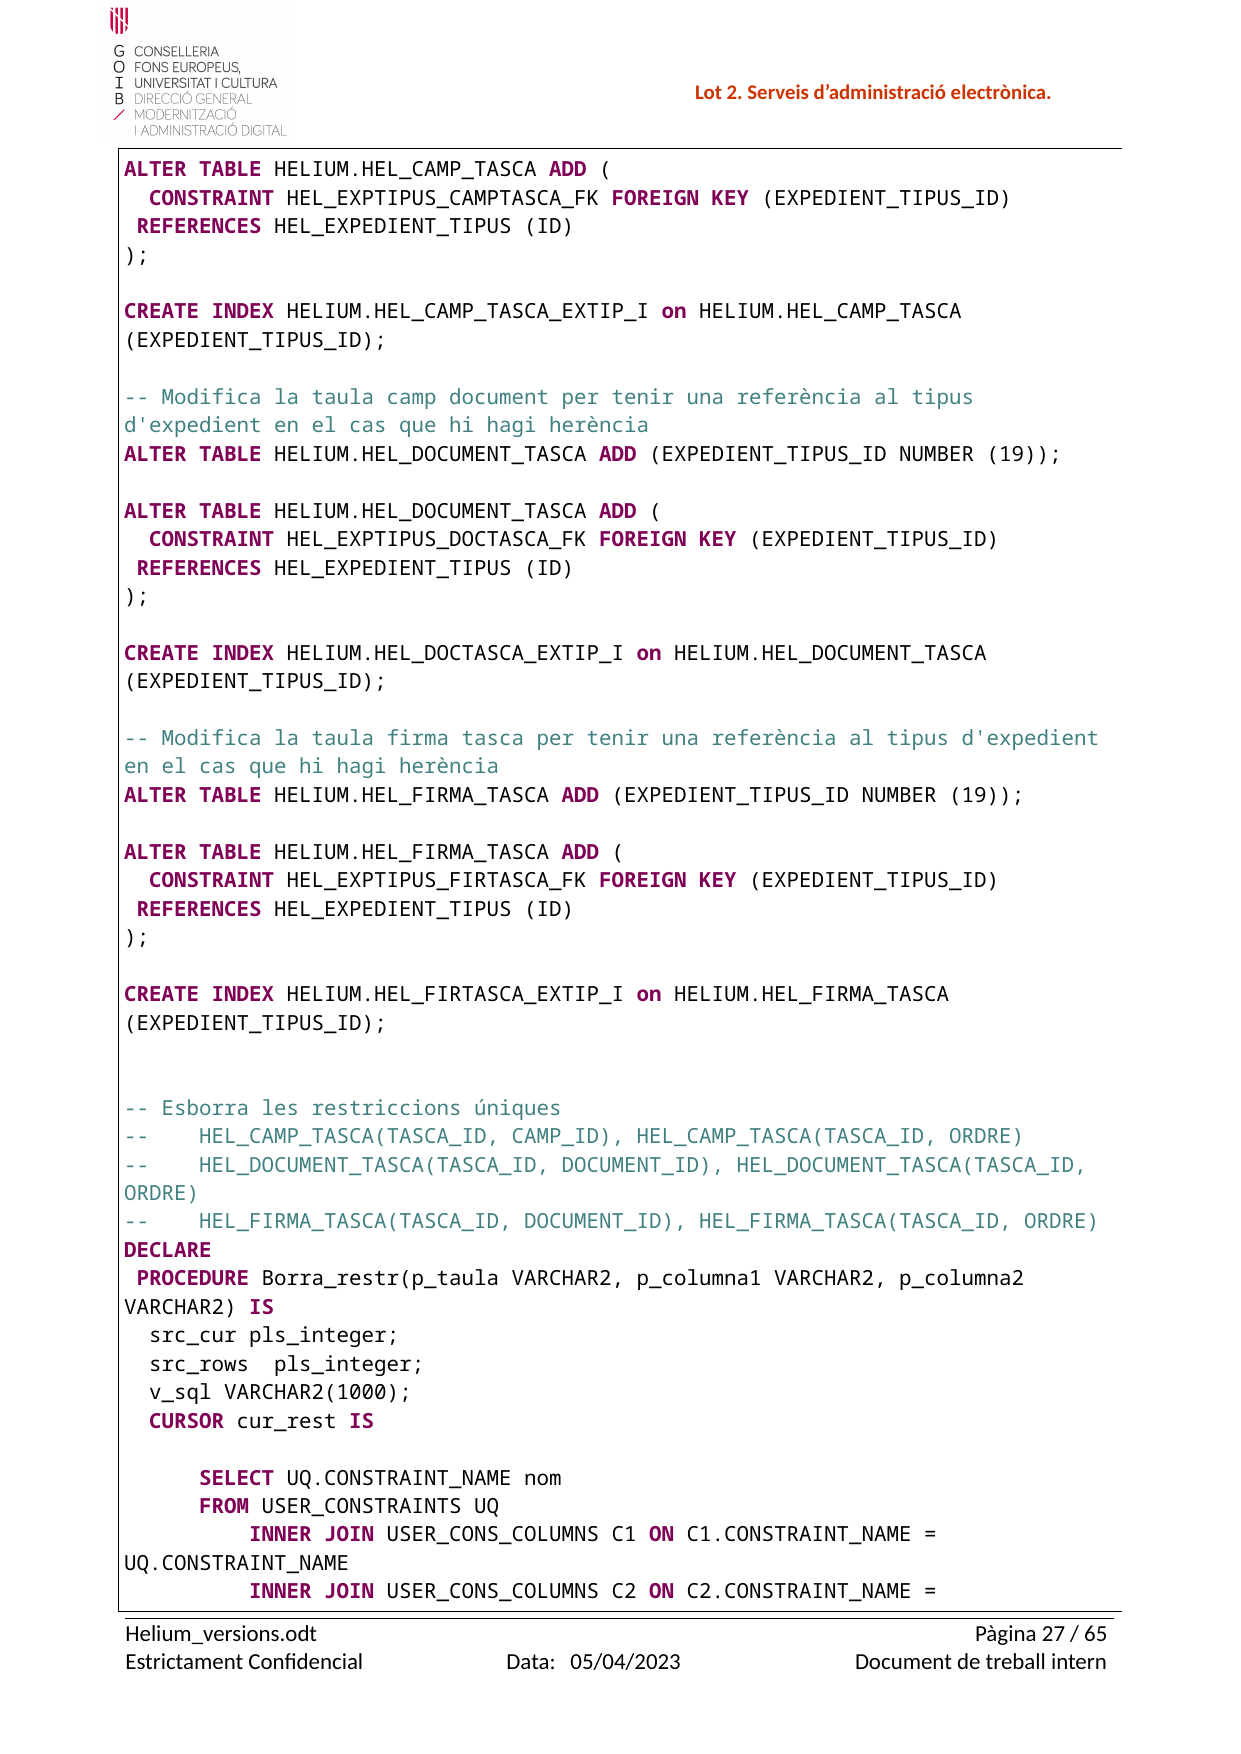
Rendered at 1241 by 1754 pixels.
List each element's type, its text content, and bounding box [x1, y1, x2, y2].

table_header ALTER TABLE HELIUM.HEL_CAMP_TASCA ADD ( CONSTRAINT HEL_EXPTIPUS_CAMPTASCA_FK FOREIGN KEY (EXPEDIENT_TIPUS_ID) REFERENCES HEL_EXPEDIENT_TIPUS (ID) ); CREATE INDEX HELIUM.HEL_CAMP_TASCA_EXTIP_I on HELIUM.HEL_CAMP_TASCA (EXPEDIENT_TIPUS_ID); -- Modifica la taula camp document per tenir una referència al tipus d'expedient en el cas que hi hagi herència ALTER TABLE HELIUM.HEL_DOCUMENT_TASCA ADD (EXPEDIENT_TIPUS_ID NUMBER (19)); ALTER TABLE HELIUM.HEL_DOCUMENT_TASCA ADD ( CONSTRAINT HEL_EXPTIPUS_DOCTASCA_FK FOREIGN KEY (EXPEDIENT_TIPUS_ID) REFERENCES HEL_EXPEDIENT_TIPUS (ID) ); CREATE INDEX HELIUM.HEL_DOCTASCA_EXTIP_I on HELIUM.HEL_DOCUMENT_TASCA (EXPEDIENT_TIPUS_ID); -- Modifica la taula firma tasca per tenir una referència al tipus d'expedient en el cas que hi hagi herència ALTER TABLE HELIUM.HEL_FIRMA_TASCA ADD (EXPEDIENT_TIPUS_ID NUMBER (19)); ALTER TABLE HELIUM.HEL_FIRMA_TASCA ADD ( CONSTRAINT HEL_EXPTIPUS_FIRTASCA_FK FOREIGN KEY (EXPEDIENT_TIPUS_ID) REFERENCES HEL_EXPEDIENT_TIPUS (ID) ); CREATE INDEX HELIUM.HEL_FIRTASCA_EXTIP_I on HELIUM.HEL_FIRMA_TASCA (EXPEDIENT_TIPUS_ID); -- Esborra les restriccions úniques -- HEL_CAMP_TASCA(TASCA_ID, CAMP_ID), HEL_CAMP_TASCA(TASCA_ID, ORDRE) -- HEL_DOCUMENT_TASCA(TASCA_ID, DOCUMENT_ID), HEL_DOCUMENT_TASCA(TASCA_ID, ORDRE) -- HEL_FIRMA_TASCA(TASCA_ID, DOCUMENT_ID), HEL_FIRMA_TASCA(TASCA_ID, ORDRE) DECLARE PROCEDURE Borra_restr(p_taula VARCHAR2, p_columna1 VARCHAR2, p_columna2 VARCHAR2) IS src_cur pls_integer; src_rows pls_integer; v_sql VARCHAR2(1000); CURSOR cur_rest IS SELECT UQ.CONSTRAINT_NAME nom FROM USER_CONSTRAINTS UQ INNER JOIN USER_CONS_COLUMNS C1 ON C1.CONSTRAINT_NAME = UQ.CONSTRAINT_NAME INNER JOIN USER_CONS_COLUMNS C2 ON C2.CONSTRAINT_NAME = [119, 149, 1122, 1611]
picture [100, 0, 297, 144]
